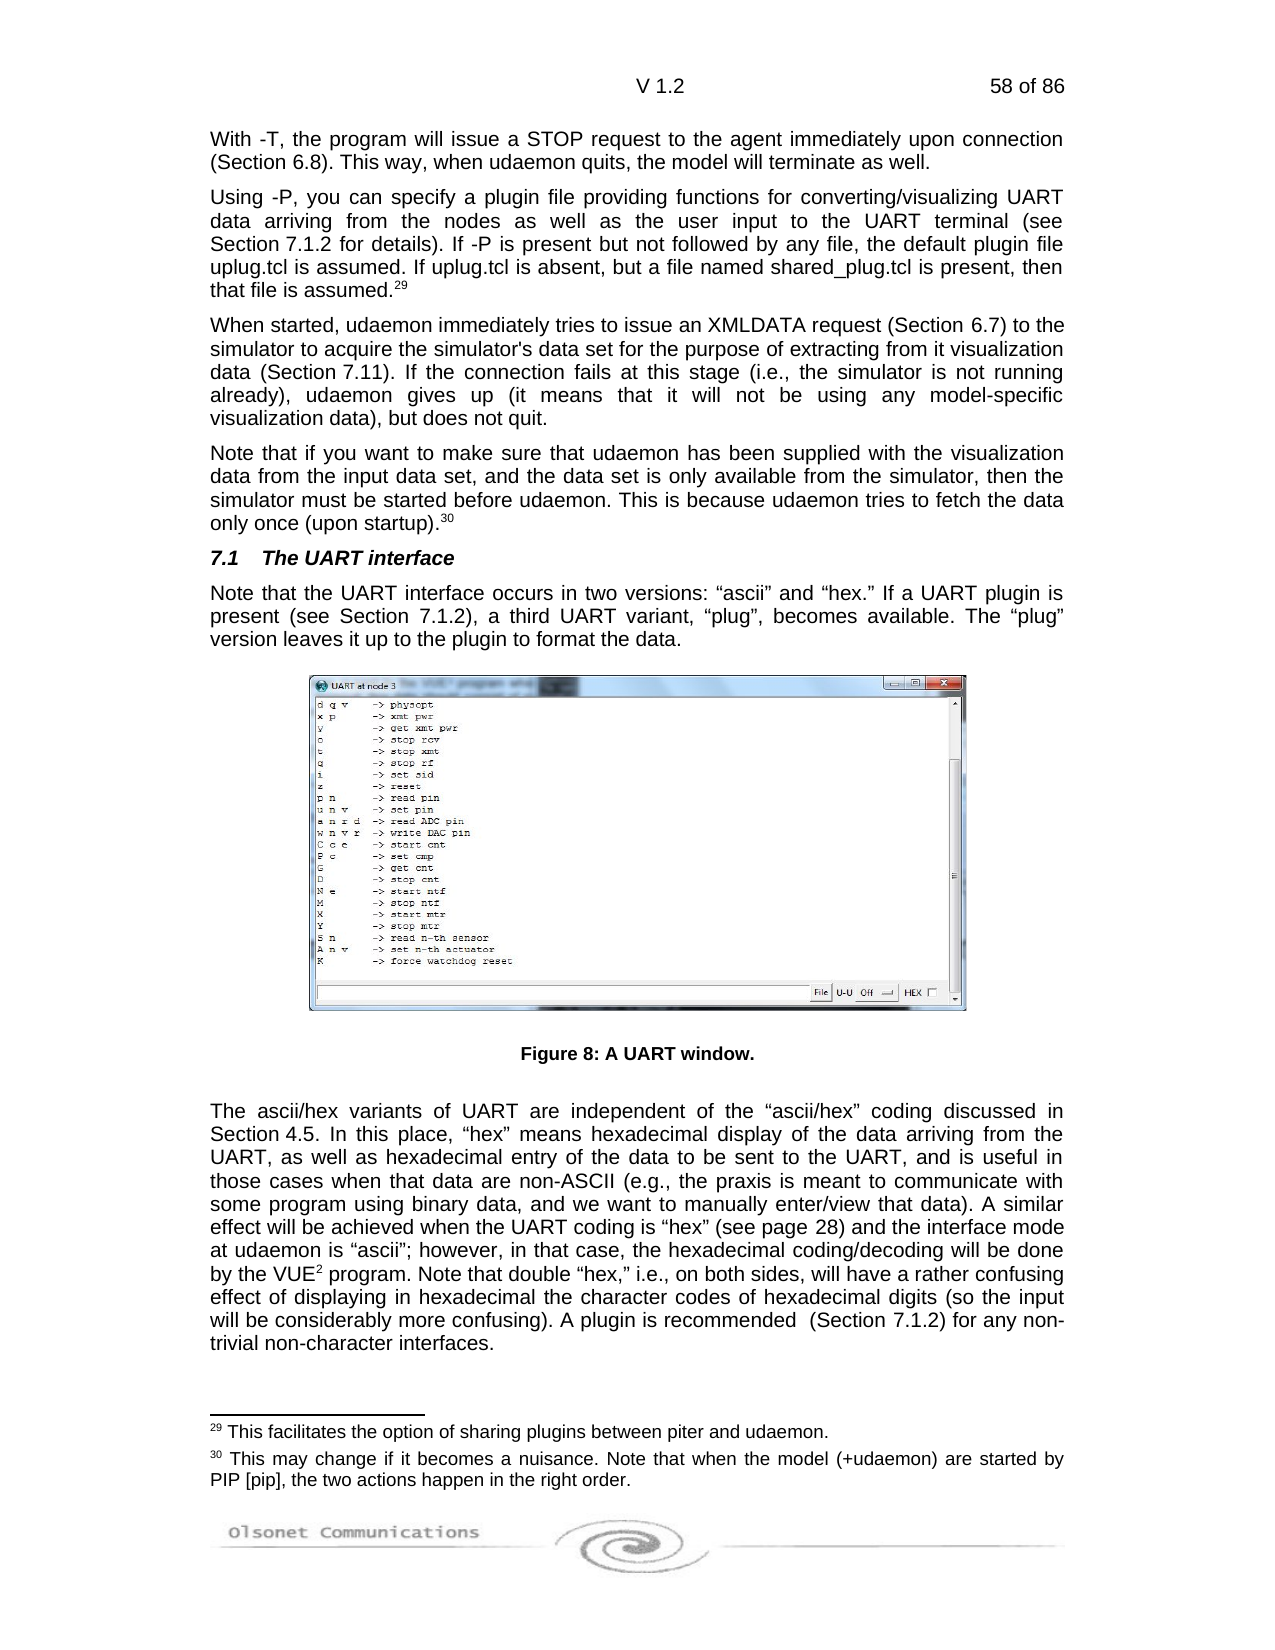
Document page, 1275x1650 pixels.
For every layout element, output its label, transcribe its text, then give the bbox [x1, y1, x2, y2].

picture [309, 675, 967, 1011]
text With -T, the program will issue a STOP request to the agent immediately upon connection (Section 6.8). This way, when udaemon quits, the model will terminate as well. [210, 128, 1065, 174]
picture [210, 1504, 1065, 1596]
text The ascii/hex variants of UART are independent of the “ascii/hex” coding discussed in Section 4.5. In this place, “hex” means hexadecimal display of the data arriving from the UART, as well as hexadecimal entry of the data to be sent to the UART, and is useful in those cases when that data are non-ASCII (e.g., the praxis is meant to communicate with some program using binary data, and we want to manually enter/view that data). A similar effect will be achieved when the UART coding is “hex” (see page 29) and the interface mode at udaemon is “ascii”; however, in that case, the hexadecimal coding/decoding will be done by the VUE2 program. Note that double “hex,” i.e., on both sides, will have a rather confusing effect of displaying in hexadecimal the character codes of hexadecimal digits (so the input will be considerably more confusing). A plugin is recommended (Section 7.1.2) for any non-trivial non-character interfaces. [210, 1099, 1065, 1355]
text Using -P, you can specify a plugin file providing functions for converting/visualizing UART data arriving from the nodes as well as the user input to the UART terminal (see Section 7.1.2 for details). If -P is present but not followed by any file, the default plugin file uplug.tcl is assumed. If uplug.tcl is absent, but a file named shared_plug.tcl is present, then that file is assumed. [210, 186, 1065, 302]
text This may change if it becomes a nuisance. Note that when the model (+udaemon) are started by PIP [pip], the two actions happen in the right order. [210, 1448, 1065, 1490]
text This facilitates the option of sharing plugins between piter and udaemon. [210, 1421, 1065, 1442]
text Figure 8: A UART window. [309, 1043, 966, 1064]
text Note that if you want to make sure that udaemon has been supplied with the visualization data from the input data set, and the data set is only available from the simulator, then the simulator must be started before udaemon. This is because udaemon tries to fetch the data only once (upon startup). [210, 442, 1065, 535]
text Note that the UART interface occurs in two versions: “ascii” and “hex.” If a UART plugin is present (see Section 7.1.2), a third UART variant, “plug”, becomes available. The “plug” version leaves it up to the plugin to format the data. [210, 581, 1065, 651]
text When started, udaemon immediately tries to issue an XMLDATA request (Section 6.7) to the simulator to acquire the simulator's data set for the purpose of extracting from it visualization data (Section 7.11). If the connection fails at this stage (i.e., the simulator is not running already), udaemon gives up (it means that it will not be using any model-specific visualization data), but does not quit. [210, 314, 1065, 430]
subtitle The UART interface [210, 546, 1065, 570]
